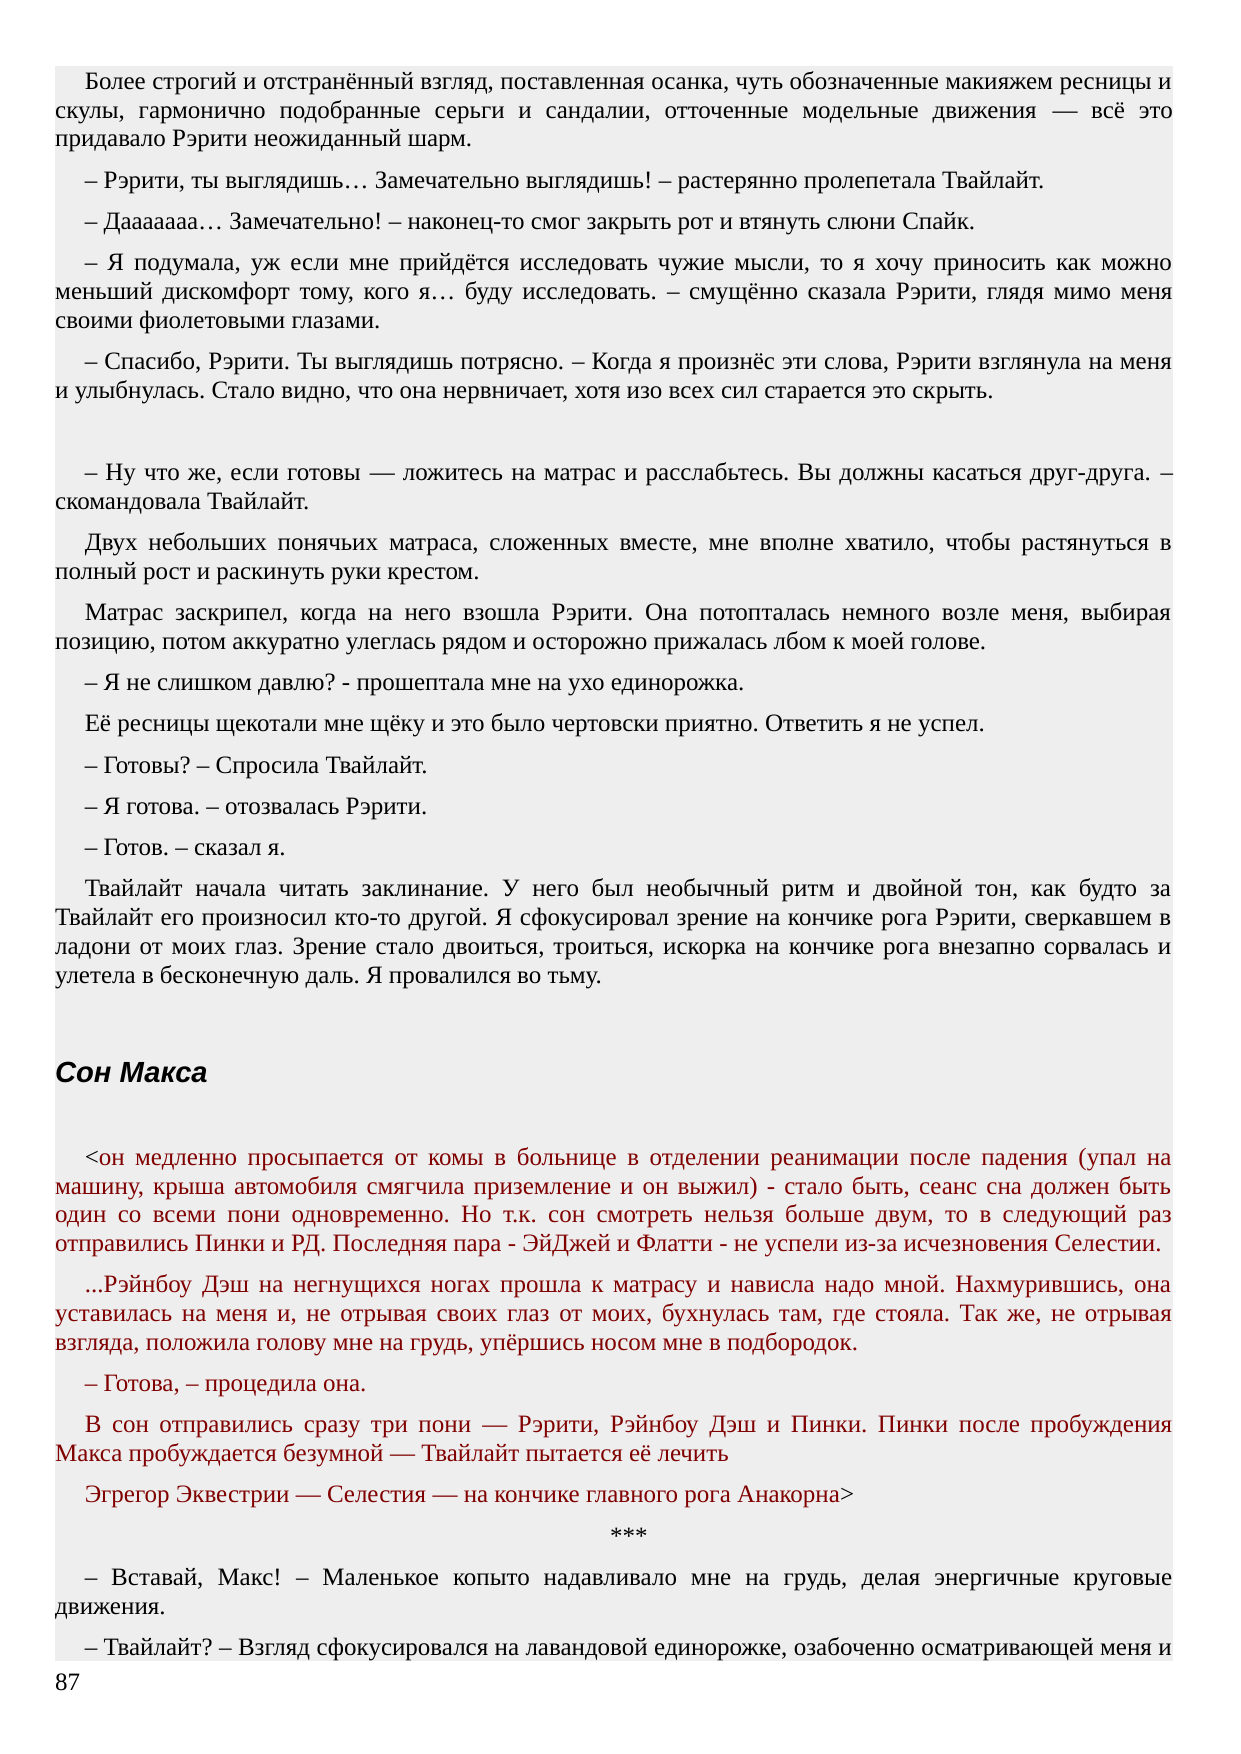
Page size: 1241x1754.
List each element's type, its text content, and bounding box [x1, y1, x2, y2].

text Твайлайт начала читать заклинание. У него был необычный ритм и двойной тон, как будто за Твайлайт его произносил кто-то другой. Я сфокусировал зрение на кончике рога Рэрити, сверкавшем в ладони от моих глаз. Зрение стало двоиться, троиться, искорка на кончике рога внезапно сорвалась и улетела в бесконечную даль. Я провалился во тьму. [55, 873, 1173, 988]
text – Я готова. – отозвалась Рэрити. [55, 791, 1173, 820]
text – Твайлайт? – Взгляд сфокусировался на лавандовой единорожке, озабоченно осматривающей меня и [55, 1632, 1173, 1661]
text ...Рэйнбоу Дэш на негнущихся ногах прошла к матрасу и нависла надо мной. Нахмурившись, она уставилась на меня и, не отрывая своих глаз от моих, бухнулась там, где стояла. Так же, не отрывая взгляда, положила голову мне на грудь, упёршись носом мне в подбородок. [55, 1269, 1173, 1356]
text В сон отправились сразу три пони — Рэрити, Рэйнбоу Дэш и Пинки. Пинки после пробуждения Макса пробуждается безумной — Твайлайт пытается её лечить [55, 1409, 1173, 1467]
text Двух небольших понячьих матраса, сложенных вместе, мне вполне хватило, чтобы растянуться в полный рост и раскинуть руки крестом. [55, 527, 1173, 585]
text – Готовы? – Спросила Твайлайт. [55, 750, 1173, 778]
text Её ресницы щекотали мне щёку и это было чертовски приятно. Ответить я не успел. [55, 708, 1173, 737]
text – Дааааааа… Замечательно! – наконец-то смог закрыть рот и втянуть слюни Спайк. [55, 206, 1173, 235]
text *** [55, 1521, 1173, 1549]
text <он медленно просыпается от комы в больнице в отделении реанимации после падения (упал на машину, крыша автомобиля смягчила приземление и он выжил) - стало быть, сеанс сна должен быть один со всеми пони одновременно. Но т.к. сон смотреть нельзя больше двум, то в следующий раз отправились Пинки и РД. Последняя пара - ЭйДжей и Флатти - не успели из-за исчезновения Селестии. [55, 1142, 1173, 1257]
text – Готова, – процедила она. [55, 1368, 1173, 1397]
text – Вставай, Макс! – Маленькое копыто надавливало мне на грудь, делая энергичные круговые движения. [55, 1562, 1173, 1619]
text – Рэрити, ты выглядишь… Замечательно выглядишь! – растерянно пролепетала Твайлайт. [55, 165, 1173, 193]
subtitle Сон Макса [55, 1055, 1173, 1088]
text – Ну что же, если готовы — ложитесь на матрас и расслабьтесь. Вы должны касаться друг-друга. – скомандовала Твайлайт. [55, 457, 1173, 515]
text – Я не слишком давлю? - прошептала мне на ухо единорожка. [55, 667, 1173, 696]
text Матрас заскрипел, когда на него взошла Рэрити. Она потопталась немного возле меня, выбирая позицию, потом аккуратно улеглась рядом и осторожно прижалась лбом к моей голове. [55, 597, 1173, 655]
text – Я подумала, уж если мне прийдётся исследовать чужие мысли, то я хочу приносить как можно меньший дискомфорт тому, кого я… буду исследовать. – смущённо сказала Рэрити, глядя мимо меня своими фиолетовыми глазами. [55, 247, 1173, 333]
text Эгрегор Эквестрии — Селестия — на кончике главного рога Анакорна> [55, 1479, 1173, 1508]
text Более строгий и отстранённый взгляд, поставленная осанка, чуть обозначенные макияжем ресницы и скулы, гармонично подобранные серьги и сандалии, отточенные модельные движения — всё это придавало Рэрити неожиданный шарм. [55, 66, 1173, 152]
text – Готов. – сказал я. [55, 832, 1173, 861]
text – Спасибо, Рэрити. Ты выглядишь потрясно. – Когда я произнёс эти слова, Рэрити взглянула на меня и улыбнулась. Стало видно, что она нервничает, хотя изо всех сил старается это скрыть. [55, 346, 1173, 403]
